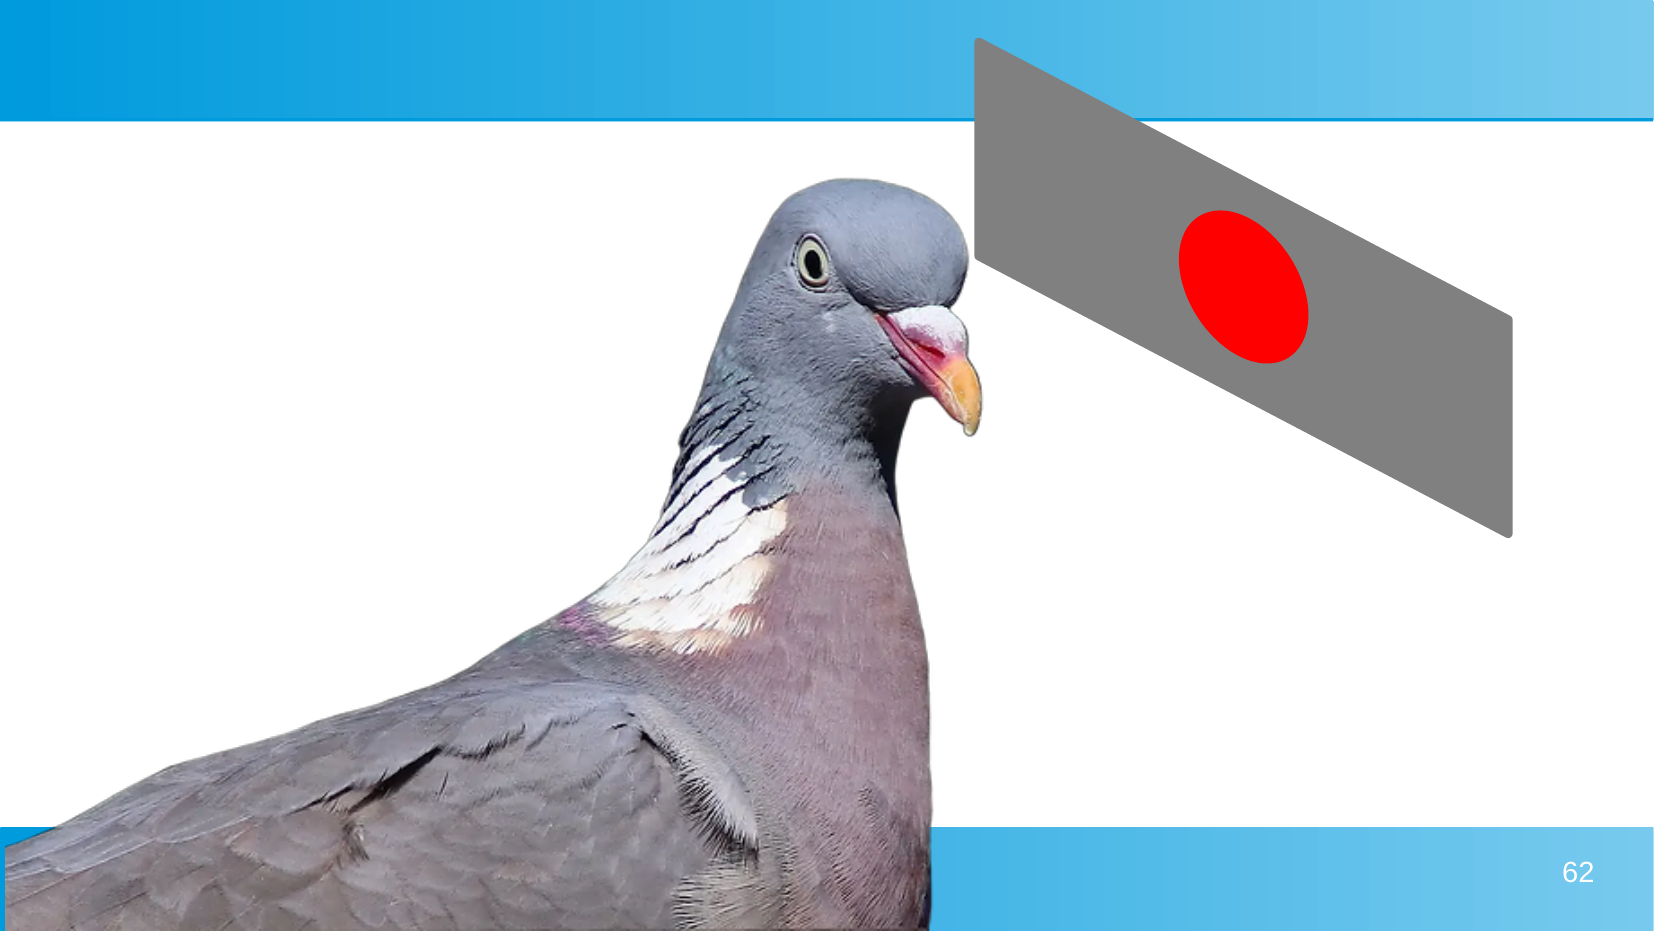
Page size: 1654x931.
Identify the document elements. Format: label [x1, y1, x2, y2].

picture [5, 130, 1007, 931]
text_box [978, 42, 1509, 534]
